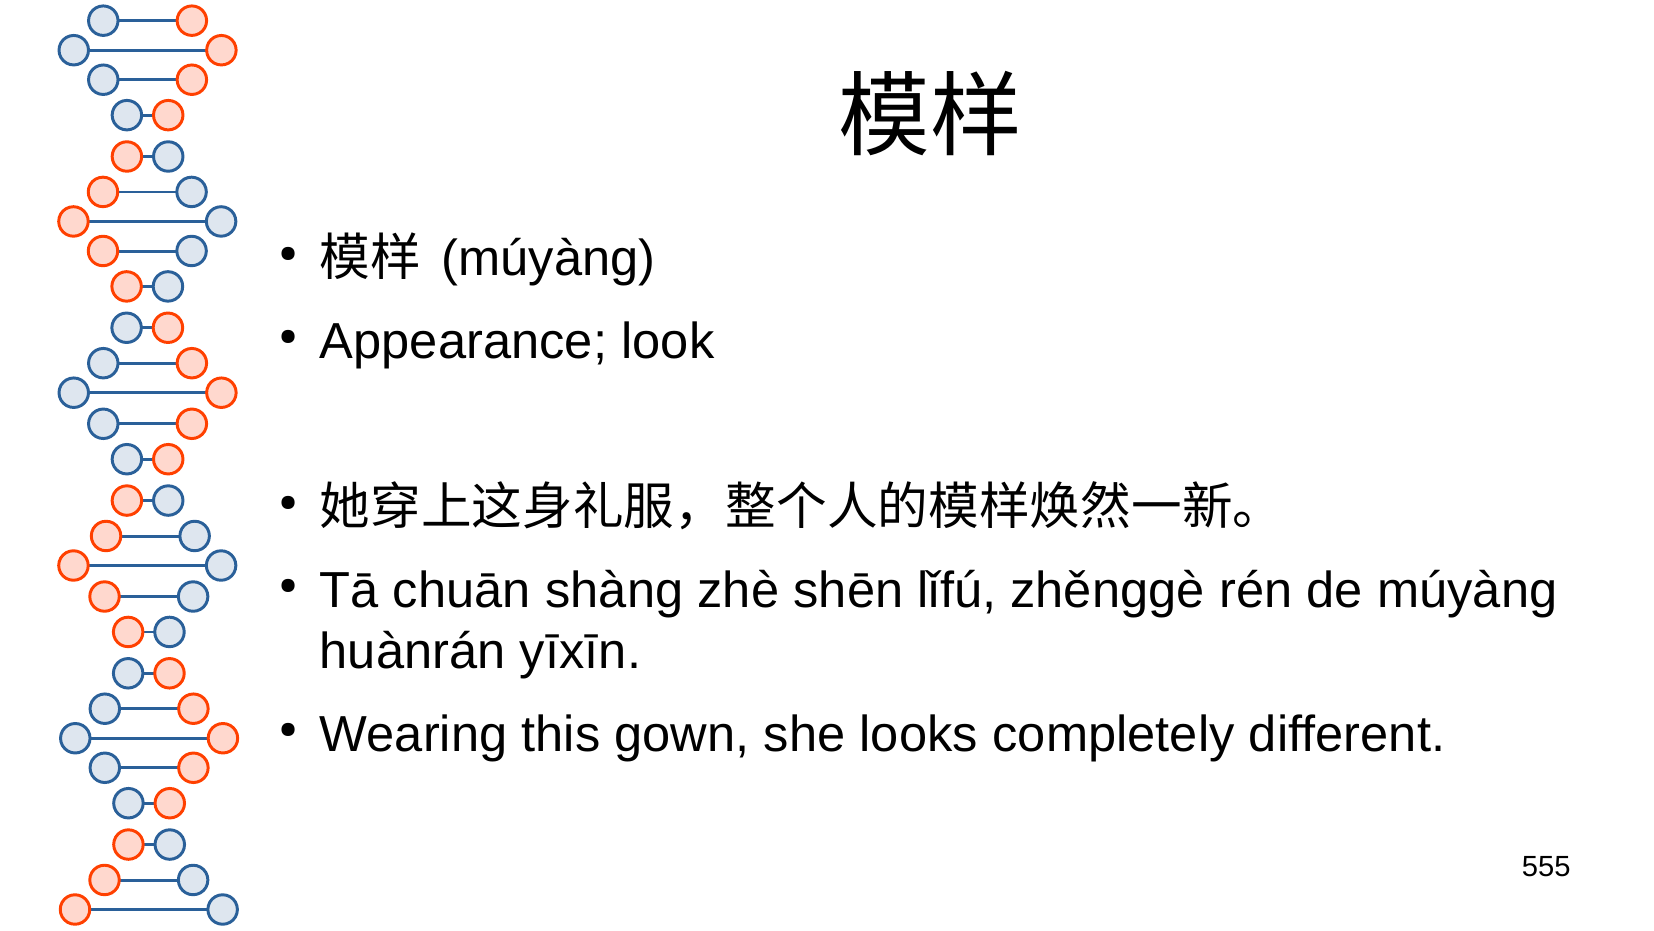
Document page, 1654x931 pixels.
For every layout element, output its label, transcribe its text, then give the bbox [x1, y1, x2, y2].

title 模样 [265, 35, 1595, 189]
list 模样 (múyàng) Appearance; look 她穿上这身礼服，整个人的模样焕然一新。 Tā chuān shàng zhè shēn lǐfú, zhěnggè rén de múyàng huànrán yīxīn. Wearing this gown, she looks completely different. [265, 224, 1595, 764]
